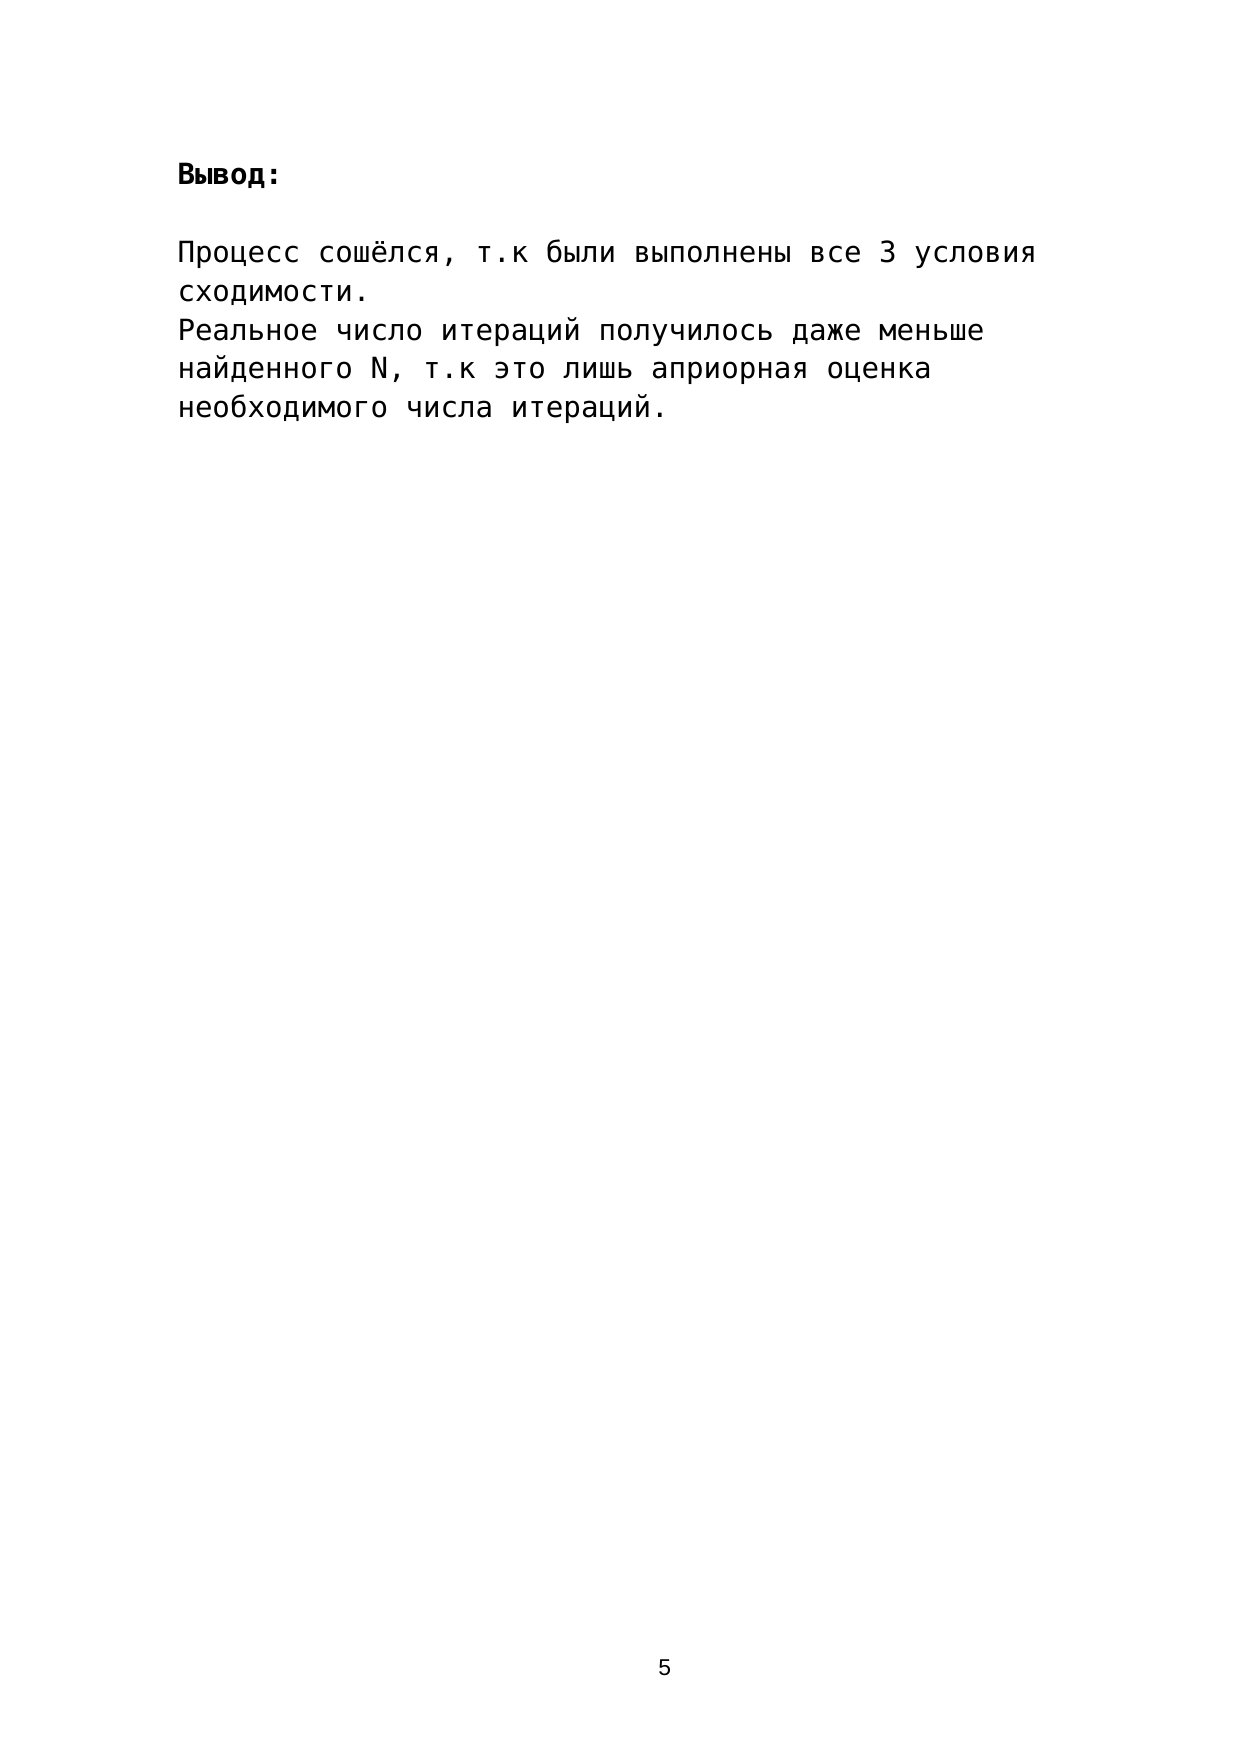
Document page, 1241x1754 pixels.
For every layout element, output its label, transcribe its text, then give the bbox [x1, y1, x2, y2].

text Реальное число итераций получилось даже меньше найденного N, т.к это лишь априорная оценка необходимого числа итераций. [177, 313, 1152, 425]
text Вывод: [177, 157, 1152, 191]
text Процесс сошёлся, т.к были выполнены все 3 условия сходимости. [177, 235, 1152, 308]
